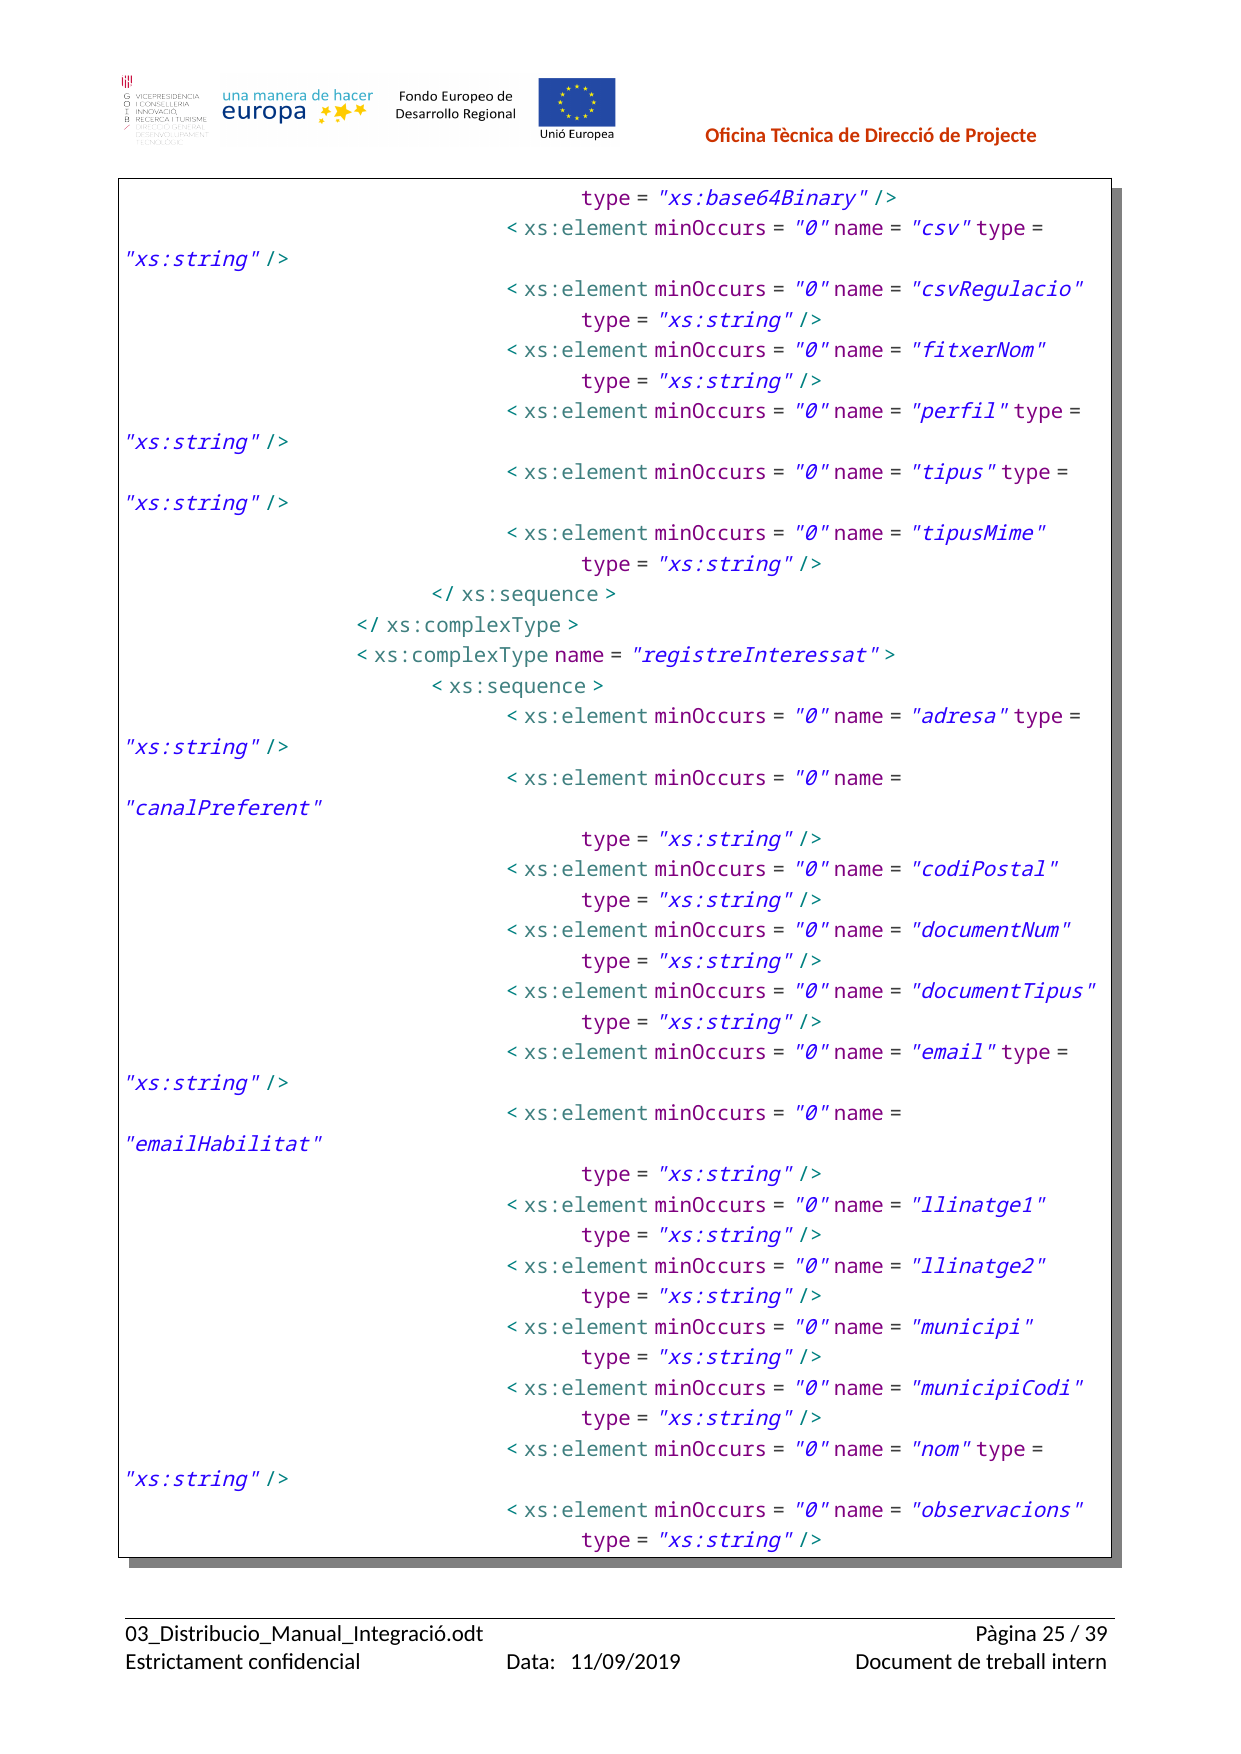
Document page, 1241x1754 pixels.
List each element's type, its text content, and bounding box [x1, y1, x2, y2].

text < xs:element minOccurs = "0" name = "csvRegulacio" [119, 269, 1111, 300]
text < xs:element minOccurs = "0" name = "fitxerNom" [119, 330, 1111, 361]
text type = "xs:string" /> [119, 1215, 1111, 1246]
text type = "xs:string" /> [119, 819, 1111, 849]
text type = "xs:string" /> [119, 300, 1111, 330]
text < xs:element minOccurs = "0" name = "csv" type = "xs:string" /> [119, 208, 1111, 269]
text < xs:complexType name = "registreInteressat" > [119, 636, 1111, 666]
text < xs:element minOccurs = "0" name = "llinatge1" [119, 1185, 1111, 1215]
text type = "xs:string" /> [119, 941, 1111, 971]
text < xs:element minOccurs = "0" name = "documentNum" [119, 910, 1111, 941]
text < xs:element minOccurs = "0" name = "municipiCodi" [119, 1368, 1111, 1398]
text type = "xs:string" /> [119, 1154, 1111, 1185]
text < xs:element minOccurs = "0" name = "email" type = "xs:string" /> [119, 1032, 1111, 1093]
text type = "xs:base64Binary" /> [119, 179, 1111, 208]
text < xs:element minOccurs = "0" name = "tipus" type = "xs:string" /> [119, 452, 1111, 513]
text < xs:element minOccurs = "0" name = "codiPostal" [119, 849, 1111, 880]
picture [118, 73, 213, 147]
text < xs:element minOccurs = "0" name = "canalPreferent" [119, 758, 1111, 819]
text type = "xs:string" /> [119, 1002, 1111, 1032]
text </ xs:complexType > [119, 605, 1111, 636]
text < xs:element minOccurs = "0" name = "municipi" [119, 1307, 1111, 1337]
text < xs:element minOccurs = "0" name = "documentTipus" [119, 971, 1111, 1002]
text type = "xs:string" /> [119, 361, 1111, 391]
text < xs:element minOccurs = "0" name = "observacions" [119, 1490, 1111, 1521]
text type = "xs:string" /> [119, 1337, 1111, 1368]
text < xs:element minOccurs = "0" name = "nom" type = "xs:string" /> [119, 1429, 1111, 1490]
text < xs:element minOccurs = "0" name = "tipusMime" [119, 513, 1111, 544]
text </ xs:sequence > [119, 574, 1111, 605]
text type = "xs:string" /> [119, 1521, 1111, 1557]
picture [219, 73, 621, 147]
text < xs:sequence > [119, 666, 1111, 697]
text type = "xs:string" /> [119, 1276, 1111, 1307]
text < xs:element minOccurs = "0" name = "perfil" type = "xs:string" /> [119, 391, 1111, 452]
text < xs:element minOccurs = "0" name = "emailHabilitat" [119, 1093, 1111, 1154]
text type = "xs:string" /> [119, 880, 1111, 910]
text < xs:element minOccurs = "0" name = "llinatge2" [119, 1246, 1111, 1276]
text type = "xs:string" /> [119, 1398, 1111, 1429]
text type = "xs:string" /> [119, 544, 1111, 574]
text < xs:element minOccurs = "0" name = "adresa" type = "xs:string" /> [119, 697, 1111, 758]
